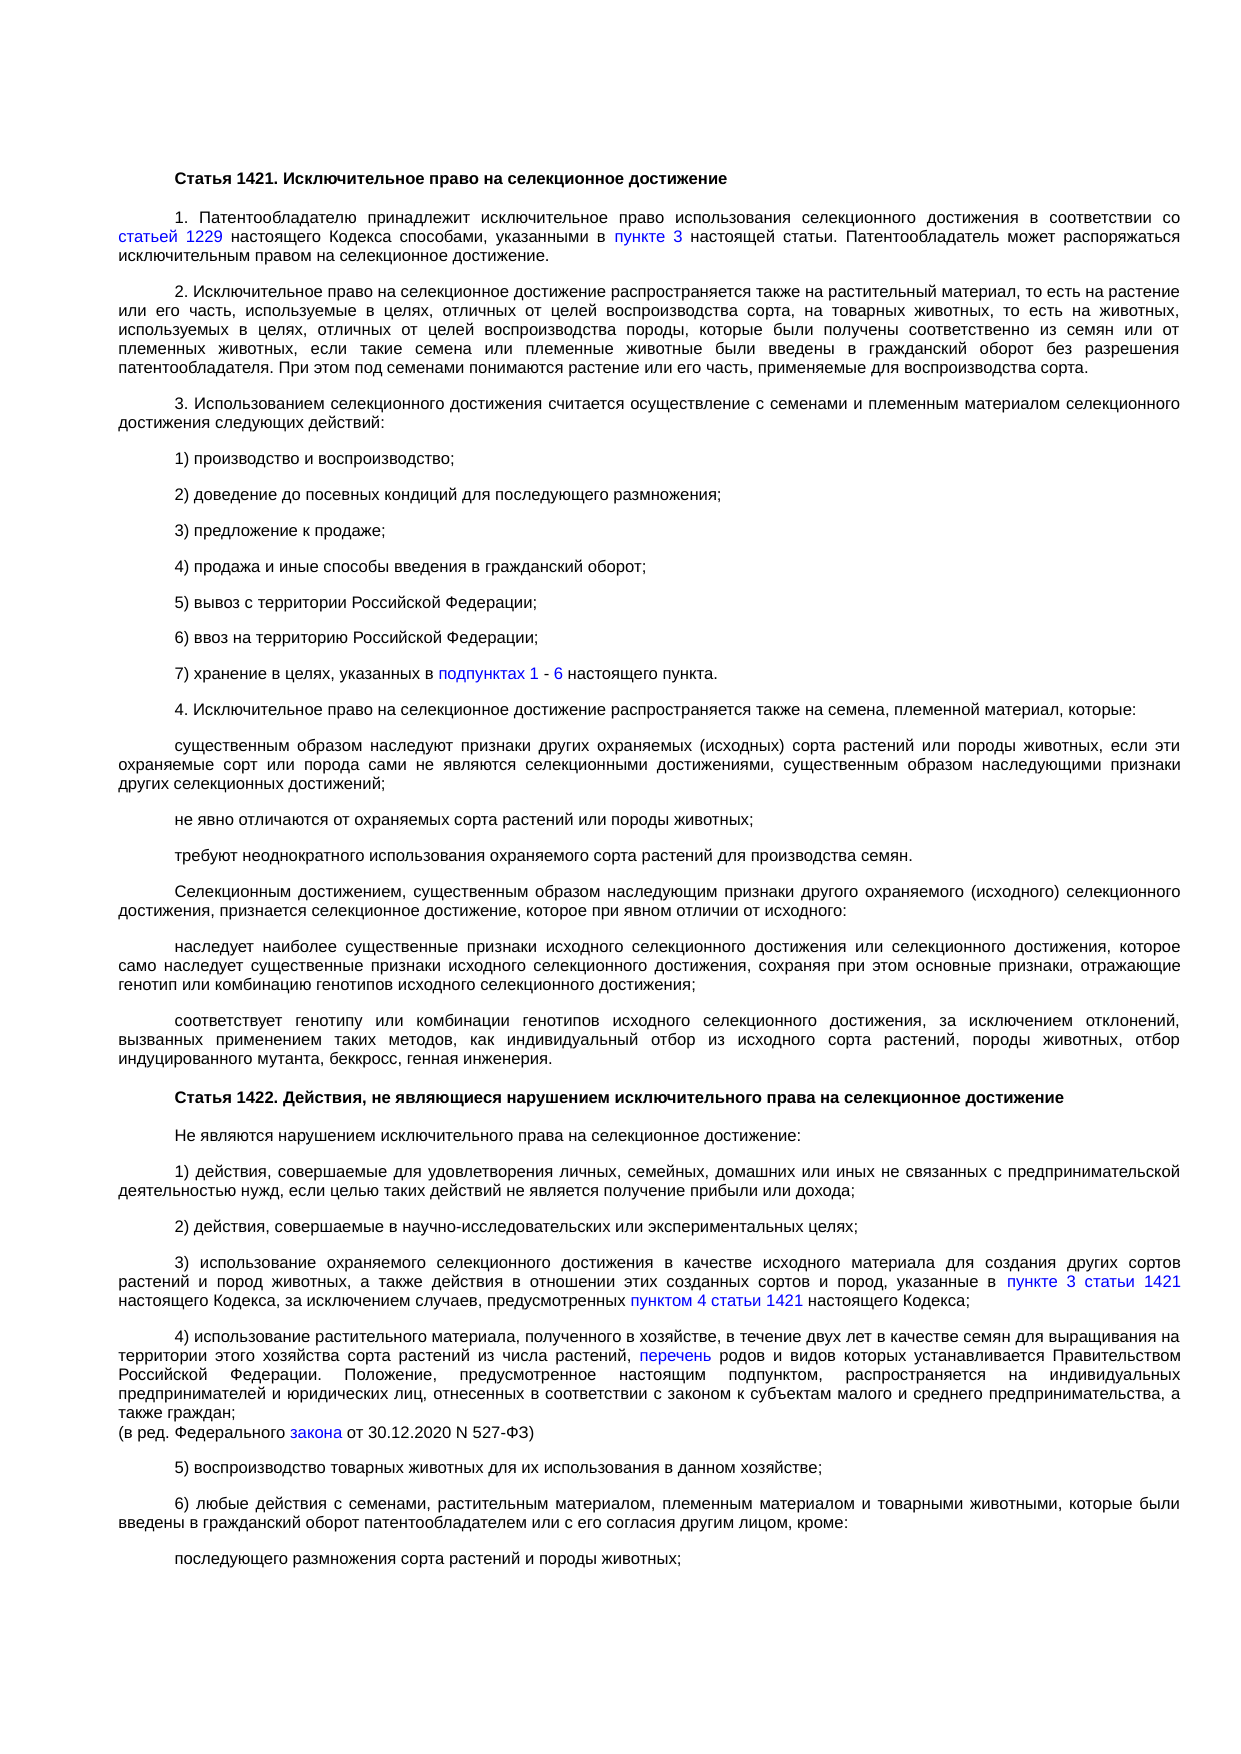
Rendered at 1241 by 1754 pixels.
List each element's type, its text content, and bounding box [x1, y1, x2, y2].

text существенным образом наследуют признаки других охраняемых (исходных) сорта растений или породы животных, если эти охраняемые сорт или порода сами не являются селекционными достижениями, существенным образом наследующими признаки других селекционных достижений; [118, 736, 1181, 793]
text 2. Исключительное право на селекционное достижение распространяется также на растительный материал, то есть на растение или его часть, используемые в целях, отличных от целей воспроизводства сорта, на товарных животных, то есть на животных, используемых в целях, отличных от целей воспроизводства породы, которые были получены соответственно из семян или от племенных животных, если такие семена или племенные животные были введены в гражданский оборот без разрешения патентообладателя. При этом под семенами понимаются растение или его часть, применяемые для воспроизводства сорта. [118, 282, 1181, 377]
text 3) предложение к продаже; [118, 521, 1181, 540]
text 1) производство и воспроизводство; [118, 449, 1181, 468]
text 7) хранение в целях, указанных в подпунктах 1 - 6 настоящего пункта. [118, 664, 1181, 683]
text наследует наиболее существенные признаки исходного селекционного достижения или селекционного достижения, которое само наследует существенные признаки исходного селекционного достижения, сохраняя при этом основные признаки, отражающие генотип или комбинацию генотипов исходного селекционного достижения; [118, 937, 1181, 994]
text Селекционным достижением, существенным образом наследующим признаки другого охраняемого (исходного) селекционного достижения, признается селекционное достижение, которое при явном отличии от исходного: [118, 882, 1181, 920]
text 1. Патентообладателю принадлежит исключительное право использования селекционного достижения в соответствии со статьей 1229 настоящего Кодекса способами, указанными в пункте 3 настоящей статьи. Патентообладатель может распоряжаться исключительным правом на селекционное достижение. [118, 207, 1181, 265]
text 2) доведение до посевных кондиций для последующего размножения; [118, 485, 1181, 504]
text 2) действия, совершаемые в научно-исследовательских или экспериментальных целях; [118, 1217, 1181, 1236]
text не явно отличаются от охраняемых сорта растений или породы животных; [118, 810, 1181, 829]
text 6) ввоз на территорию Российской Федерации; [118, 628, 1181, 647]
text 6) любые действия с семенами, растительным материалом, племенным материалом и товарными животными, которые были введены в гражданский оборот патентообладателем или с его согласия другим лицом, кроме: [118, 1494, 1181, 1532]
text Не являются нарушением исключительного права на селекционное достижение: [118, 1126, 1181, 1145]
text (в ред. Федерального закона от 30.12.2020 N 527-ФЗ) [118, 1422, 1181, 1442]
text 5) вывоз с территории Российской Федерации; [118, 592, 1181, 612]
text соответствует генотипу или комбинации генотипов исходного селекционного достижения, за исключением отклонений, вызванных применением таких методов, как индивидуальный отбор из исходного сорта растений, породы животных, отбор индуцированного мутанта, беккросс, генная инженерия. [118, 1011, 1181, 1068]
text 4) использование растительного материала, полученного в хозяйстве, в течение двух лет в качестве семян для выращивания на территории этого хозяйства сорта растений из числа растений, перечень родов и видов которых устанавливается Правительством Российской Федерации. Положение, предусмотренное настоящим подпунктом, распространяется на индивидуальных предпринимателей и юридических лиц, отнесенных в соответствии с законом к субъектам малого и среднего предпринимательства, а также граждан; [118, 1327, 1181, 1422]
subtitle Статья 1421. Исключительное право на селекционное достижение [118, 169, 1181, 188]
text 1) действия, совершаемые для удовлетворения личных, семейных, домашних или иных не связанных с предпринимательской деятельностью нужд, если целью таких действий не является получение прибыли или дохода; [118, 1162, 1181, 1200]
text 4) продажа и иные способы введения в гражданский оборот; [118, 557, 1181, 576]
text требуют неоднократного использования охраняемого сорта растений для производства семян. [118, 846, 1181, 865]
subtitle Статья 1422. Действия, не являющиеся нарушением исключительного права на селекционное достижение [118, 1087, 1181, 1107]
text 3) использование охраняемого селекционного достижения в качестве исходного материала для создания других сортов растений и пород животных, а также действия в отношении этих созданных сортов и пород, указанные в пункте 3 статьи 1421 настоящего Кодекса, за исключением случаев, предусмотренных пунктом 4 статьи 1421 настоящего Кодекса; [118, 1252, 1181, 1310]
text 5) воспроизводство товарных животных для их использования в данном хозяйстве; [118, 1458, 1181, 1477]
text последующего размножения сорта растений и породы животных; [118, 1549, 1181, 1568]
text 3. Использованием селекционного достижения считается осуществление с семенами и племенным материалом селекционного достижения следующих действий: [118, 394, 1181, 432]
text 4. Исключительное право на селекционное достижение распространяется также на семена, племенной материал, которые: [118, 700, 1181, 719]
